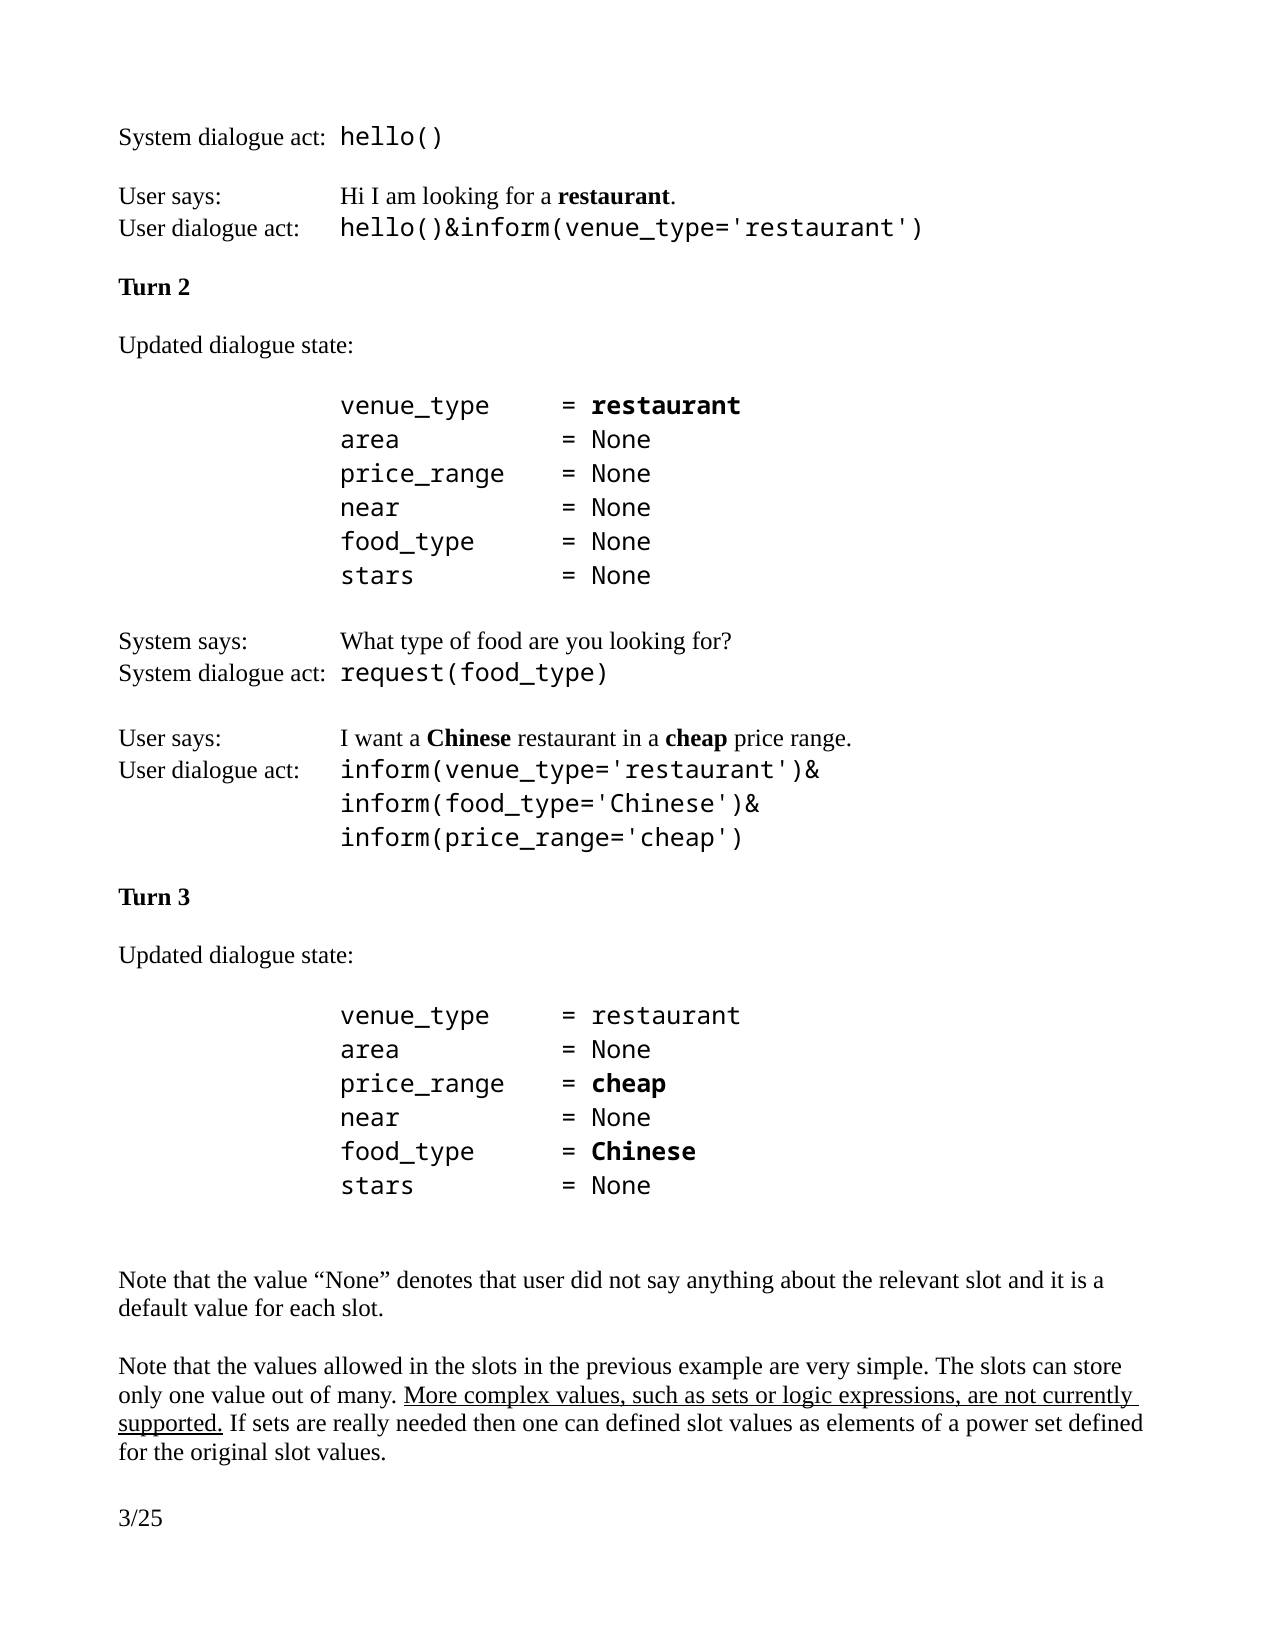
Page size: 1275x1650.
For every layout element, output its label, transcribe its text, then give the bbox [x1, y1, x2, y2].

text User dialogue act: hello()&inform(venue_type='restaurant') [118, 210, 1157, 244]
text stars = None [118, 1168, 1157, 1202]
text User dialogue act: inform(venue_type='restaurant')& [118, 752, 1157, 786]
text System dialogue act: request(food_type) [118, 655, 1157, 689]
text Turn 3 [118, 882, 1157, 911]
text venue_type = restaurant [118, 387, 1157, 422]
text inform(food_type='Chinese')& [118, 786, 1157, 820]
text near = None [118, 1100, 1157, 1134]
text User says: I want a Chinese restaurant in a cheap price range. [118, 723, 1157, 752]
text area = None [118, 422, 1157, 456]
text User says: Hi I am looking for a restaurant. [118, 181, 1157, 210]
text price_range = cheap [118, 1066, 1157, 1100]
text inform(price_range='cheap') [118, 820, 1157, 854]
text Turn 2 [118, 272, 1157, 301]
text venue_type = restaurant [118, 997, 1157, 1032]
text Updated dialogue state: [118, 940, 1157, 969]
text Updated dialogue state: [118, 330, 1157, 359]
text area = None [118, 1032, 1157, 1066]
text System says: What type of food are you looking for? [118, 626, 1157, 655]
text price_range = None [118, 456, 1157, 490]
text food_type = Chinese [118, 1134, 1157, 1168]
text Note that the values allowed in the slots in the previous example are very simple. The slots can store only one value out of many. More complex values, such as sets or logic expressions, are not currently supported. If sets are really needed then one can defined slot values as elements of a power set defined for the original slot values. [118, 1351, 1157, 1466]
text System dialogue act: hello() [118, 118, 1157, 152]
text near = None [118, 490, 1157, 524]
text food_type = None [118, 524, 1157, 558]
text stars = None [118, 558, 1157, 592]
text Note that the value “None” denotes that user did not say anything about the relevant slot and it is a default value for each slot. [118, 1265, 1157, 1322]
